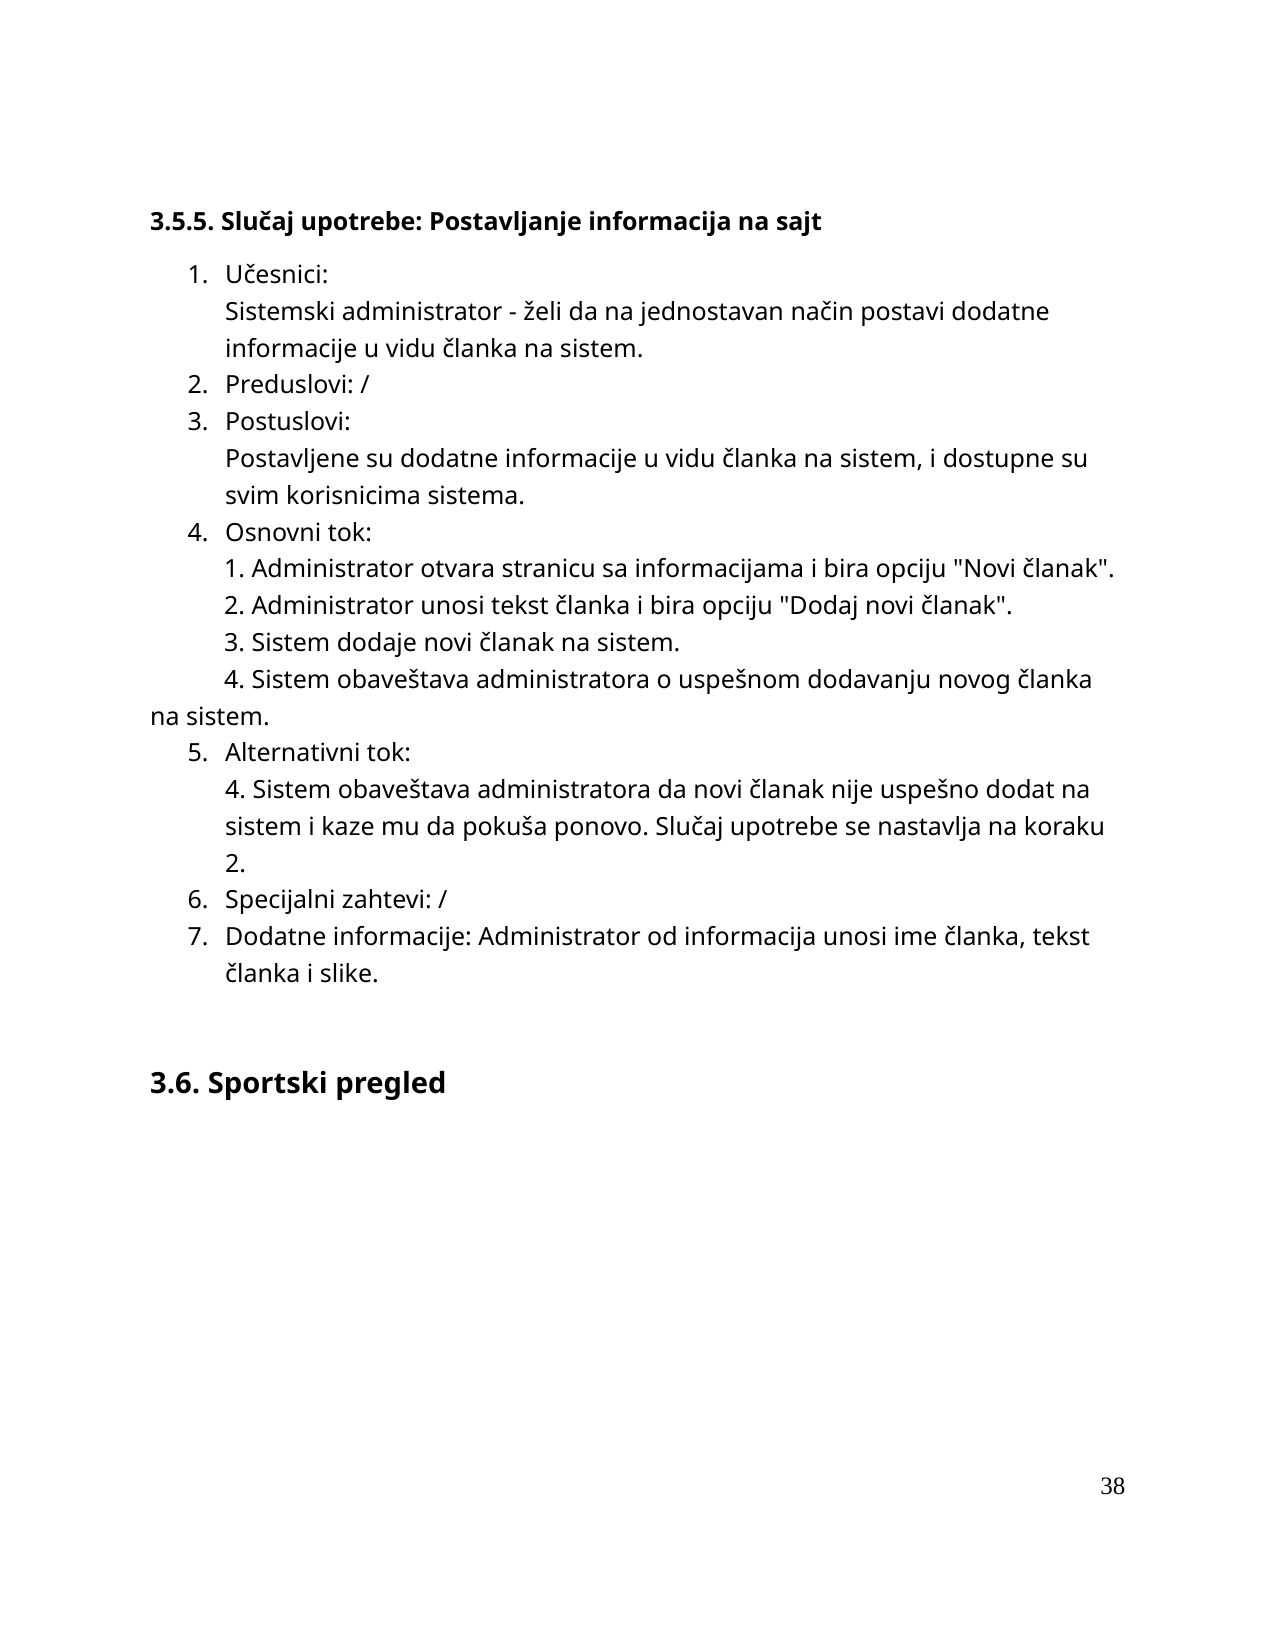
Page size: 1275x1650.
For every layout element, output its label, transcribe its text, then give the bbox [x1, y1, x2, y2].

list Alternativni tok: [187, 735, 1125, 769]
list Dodatne informacije: Administrator od informacija unosi ime članka, tekst članka i slike. [187, 919, 1125, 989]
list Preduslovi: / [187, 367, 1125, 401]
list Sistemski administrator - želi da na jednostavan način postavi dodatne informacije u vidu članka na sistem. [225, 294, 1125, 364]
text 4. Sistem obaveštava administratora o uspešnom dodavanju novog članka na sistem. [150, 661, 1125, 732]
text 1. Administrator otvara stranicu sa informacijama i bira opciju "Novi članak". [150, 551, 1125, 585]
text 2. Administrator unosi tekst članka i bira opciju "Dodaj novi članak". [150, 588, 1125, 622]
list Učesnici: [187, 257, 1125, 291]
text 3.6. Sportski pregled [150, 1062, 1125, 1102]
list Postuslovi: [187, 404, 1125, 438]
list 4. Sistem obaveštava administratora da novi članak nije uspešno dodat na sistem i kaze mu da pokuša ponovo. Slučaj upotrebe se nastavlja na koraku 2. [225, 772, 1125, 879]
list Specijalni zahtevi: / [187, 882, 1125, 916]
text 3. Sistem dodaje novi članak na sistem. [150, 624, 1125, 659]
list Osnovni tok: [187, 514, 1125, 548]
list Postavljene su dodatne informacije u vidu članka na sistem, i dostupne su svim korisnicima sistema. [225, 441, 1125, 512]
text 3.5.5. Slučaj upotrebe: Postavljanje informacija na sajt [150, 203, 1125, 237]
